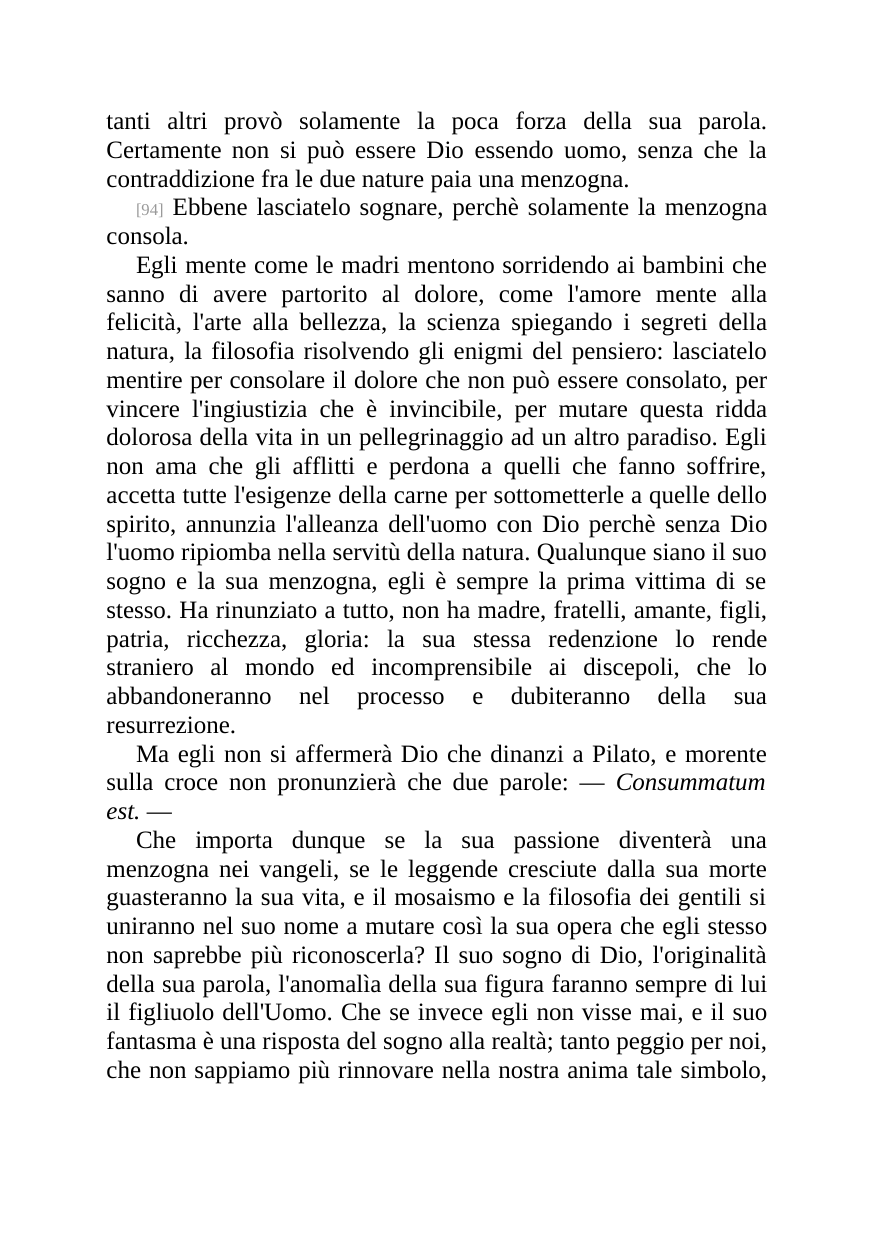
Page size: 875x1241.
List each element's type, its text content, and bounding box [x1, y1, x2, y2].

text Ma egli non si affermerà Dio che dinanzi a Pilato, e morente sulla croce non pronunzierà che due parole: — Consummatum est. — [106, 739, 768, 825]
text Che importa dunque se la sua passione diventerà una menzogna nei vangeli, se le leggende cresciute dalla sua morte guasteranno la sua vita, e il mosaismo e la filosofia dei gentili si uniranno nel suo nome a mutare così la sua opera che egli stesso non saprebbe più riconoscerla? Il suo sogno di Dio, l'originalità della sua parola, l'anomalìa della sua figura faranno sempre di lui il figliuolo dell'Uomo. Che se invece egli non visse mai, e il suo fantasma è una risposta del sogno alla realtà; tanto peggio per noi, che non sappiamo più rinnovare nella nostra anima tale simbolo, [106, 825, 768, 1084]
text tanti altri provò solamente la poca forza della sua parola. Certamente non si può essere Dio essendo uomo, senza che la contraddizione fra le due nature paia una menzogna. [106, 106, 768, 192]
text [94] Ebbene lasciatelo sognare, perchè solamente la menzogna consola. [106, 192, 768, 250]
text Egli mente come le madri mentono sorridendo ai bambini che sanno di avere partorito al dolore, come l'amore mente alla felicità, l'arte alla bellezza, la scienza spiegando i segreti della natura, la filosofia risolvendo gli enigmi del pensiero: lasciatelo mentire per consolare il dolore che non può essere consolato, per vincere l'ingiustizia che è invincibile, per mutare questa ridda dolorosa della vita in un pellegrinaggio ad un altro paradiso. Egli non ama che gli afflitti e perdona a quelli che fanno soffrire, accetta tutte l'esigenze della carne per sottometterle a quelle dello spirito, annunzia l'alleanza dell'uomo con Dio perchè senza Dio l'uomo ripiomba nella servitù della natura. Qualunque siano il suo sogno e la sua menzogna, egli è sempre la prima vittima di se stesso. Ha rinunziato a tutto, non ha madre, fratelli, amante, figli, patria, ricchezza, gloria: la sua stessa redenzione lo rende straniero al mondo ed incomprensibile ai discepoli, che lo abbandoneranno nel processo e dubiteranno della sua resurrezione. [106, 250, 768, 739]
